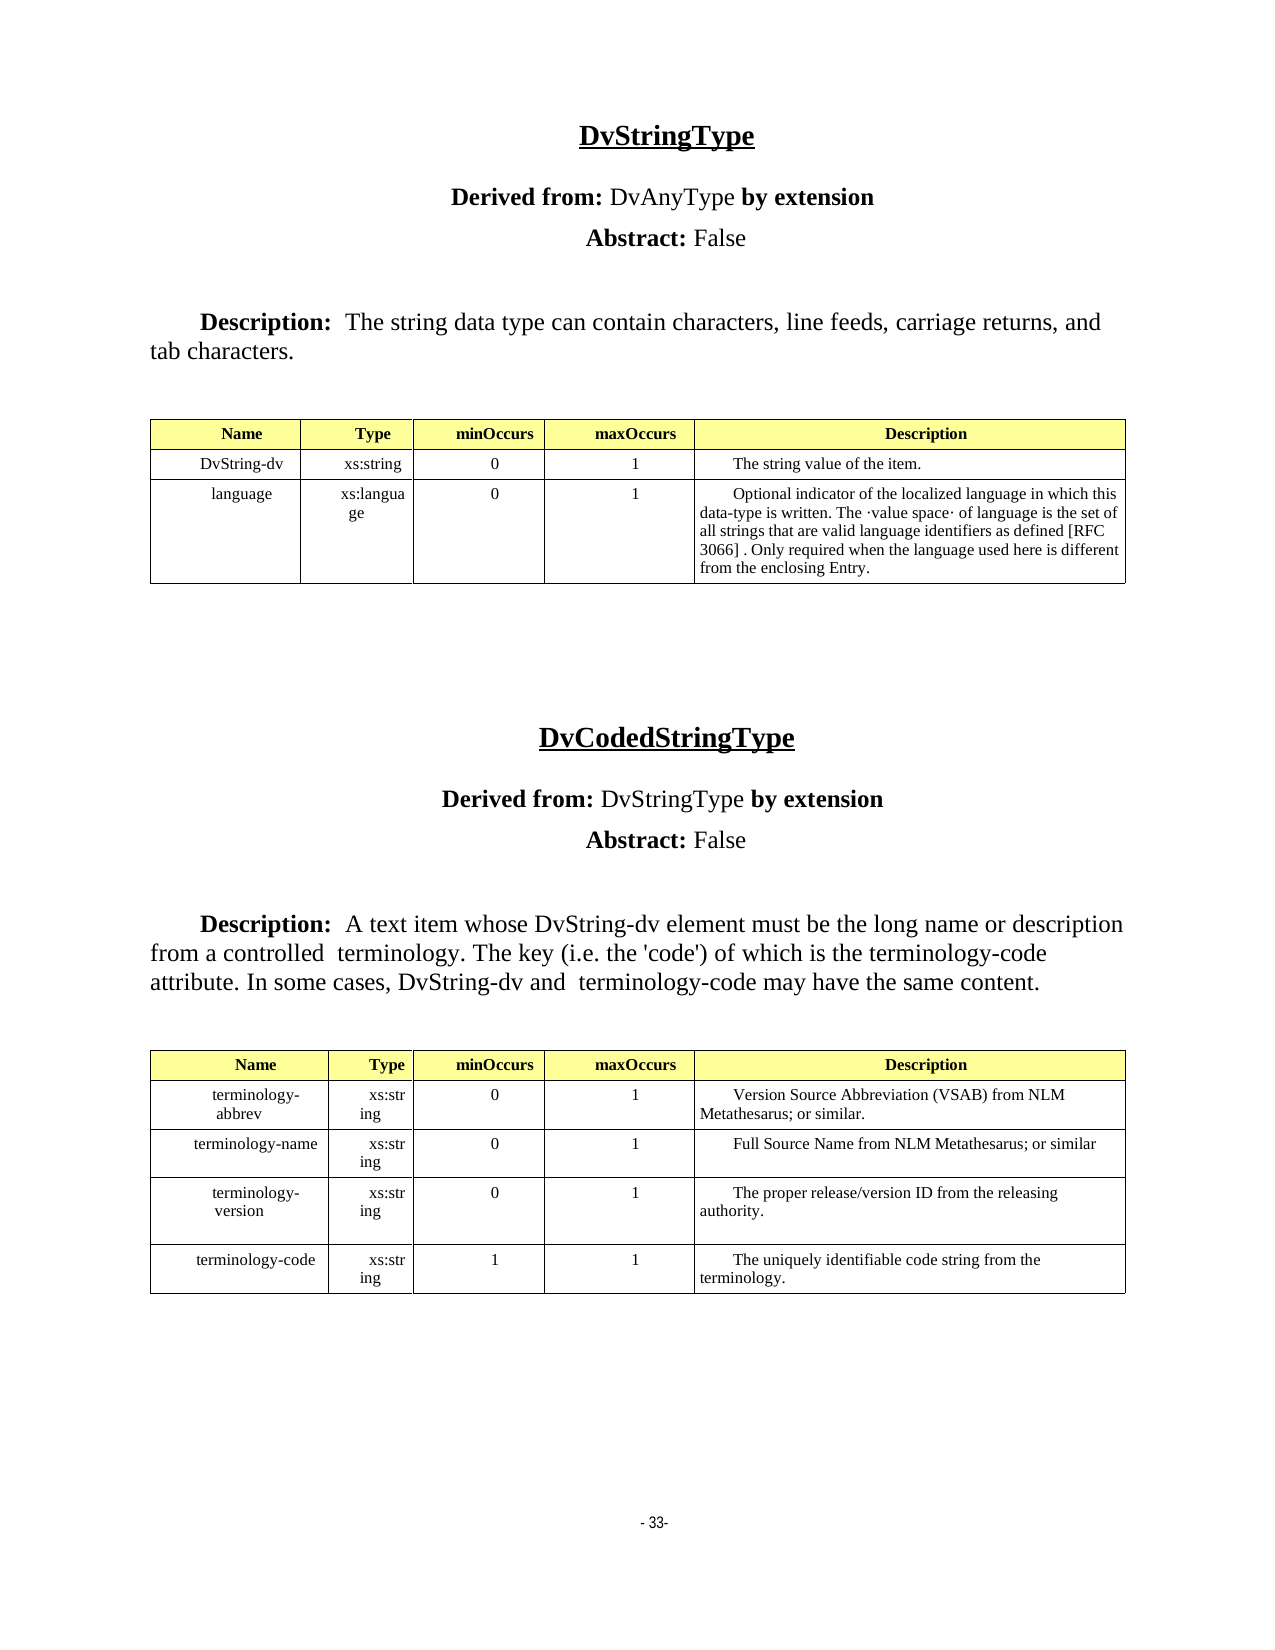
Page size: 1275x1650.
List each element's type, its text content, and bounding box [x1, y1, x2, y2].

table_cell terminology-name [151, 1130, 328, 1177]
table_cell 1 [545, 1178, 694, 1244]
table_cell The proper release/version ID from the releasing authority. [695, 1178, 1125, 1244]
text DvStringType [150, 118, 1125, 152]
table_header Type [329, 1051, 412, 1080]
table_cell 0 [414, 450, 544, 479]
table_cell xs:string [329, 1081, 412, 1129]
table_cell The string value of the item. [695, 450, 1125, 479]
table_cell Full Source Name from NLM Metathesarus; or similar [695, 1130, 1125, 1177]
table_cell The uniquely identifiable code string from the terminology. [695, 1245, 1125, 1293]
table_header Description [695, 1051, 1125, 1080]
table_header maxOccurs [545, 420, 694, 449]
table_cell terminology-abbrev [151, 1081, 328, 1129]
table_header Name [151, 420, 300, 449]
table_cell xs:language [301, 480, 412, 583]
table_cell terminology-code [151, 1245, 328, 1293]
table_cell 1 [545, 1130, 694, 1177]
table_cell 0 [414, 1081, 544, 1129]
table_cell Optional indicator of the localized language in which this data-type is written. The ·value space· of language is the set of all strings that are valid language identifiers as defined [RFC 3066] . Only required when the language used here is different from the enclosing Entry. [695, 480, 1125, 583]
table_cell 0 [414, 480, 544, 583]
table_cell 1 [545, 1245, 694, 1293]
table_cell 0 [414, 1130, 544, 1177]
table_header minOccurs [414, 1051, 544, 1080]
table_cell language [151, 480, 300, 583]
table_cell 1 [545, 480, 694, 583]
table_header minOccurs [414, 420, 544, 449]
text DvCodedStringType [150, 720, 1125, 754]
table_cell 1 [414, 1245, 544, 1293]
table_cell 1 [545, 450, 694, 479]
text Description: The string data type can contain characters, line feeds, carriage returns, and tab characters. [150, 306, 1125, 364]
table_header maxOccurs [545, 1051, 694, 1080]
table_cell 1 [545, 1081, 694, 1129]
text Description: A text item whose DvString-dv element must be the long name or description from a controlled terminology. The key (i.e. the 'code') of which is the terminology-code attribute. In some cases, DvString-dv and terminology-code may have the same content. [150, 908, 1125, 996]
table_cell Version Source Abbreviation (VSAB) from NLM Metathesarus; or similar. [695, 1081, 1125, 1129]
table_cell xs:string [329, 1178, 412, 1244]
text Derived from: DvAnyType by extension [150, 182, 1125, 211]
text Derived from: DvStringType by extension [150, 784, 1125, 813]
table_header Name [151, 1051, 328, 1080]
table_cell xs:string [301, 450, 412, 479]
text Abstract: False [150, 223, 1125, 252]
table_header Description [695, 420, 1125, 449]
table_cell DvString-dv [151, 450, 300, 479]
table_cell 0 [414, 1178, 544, 1244]
table_header Type [301, 420, 412, 449]
table_cell terminology-version [151, 1178, 328, 1244]
table_cell xs:string [329, 1245, 412, 1293]
text Abstract: False [150, 825, 1125, 854]
table_cell xs:string [329, 1130, 412, 1177]
